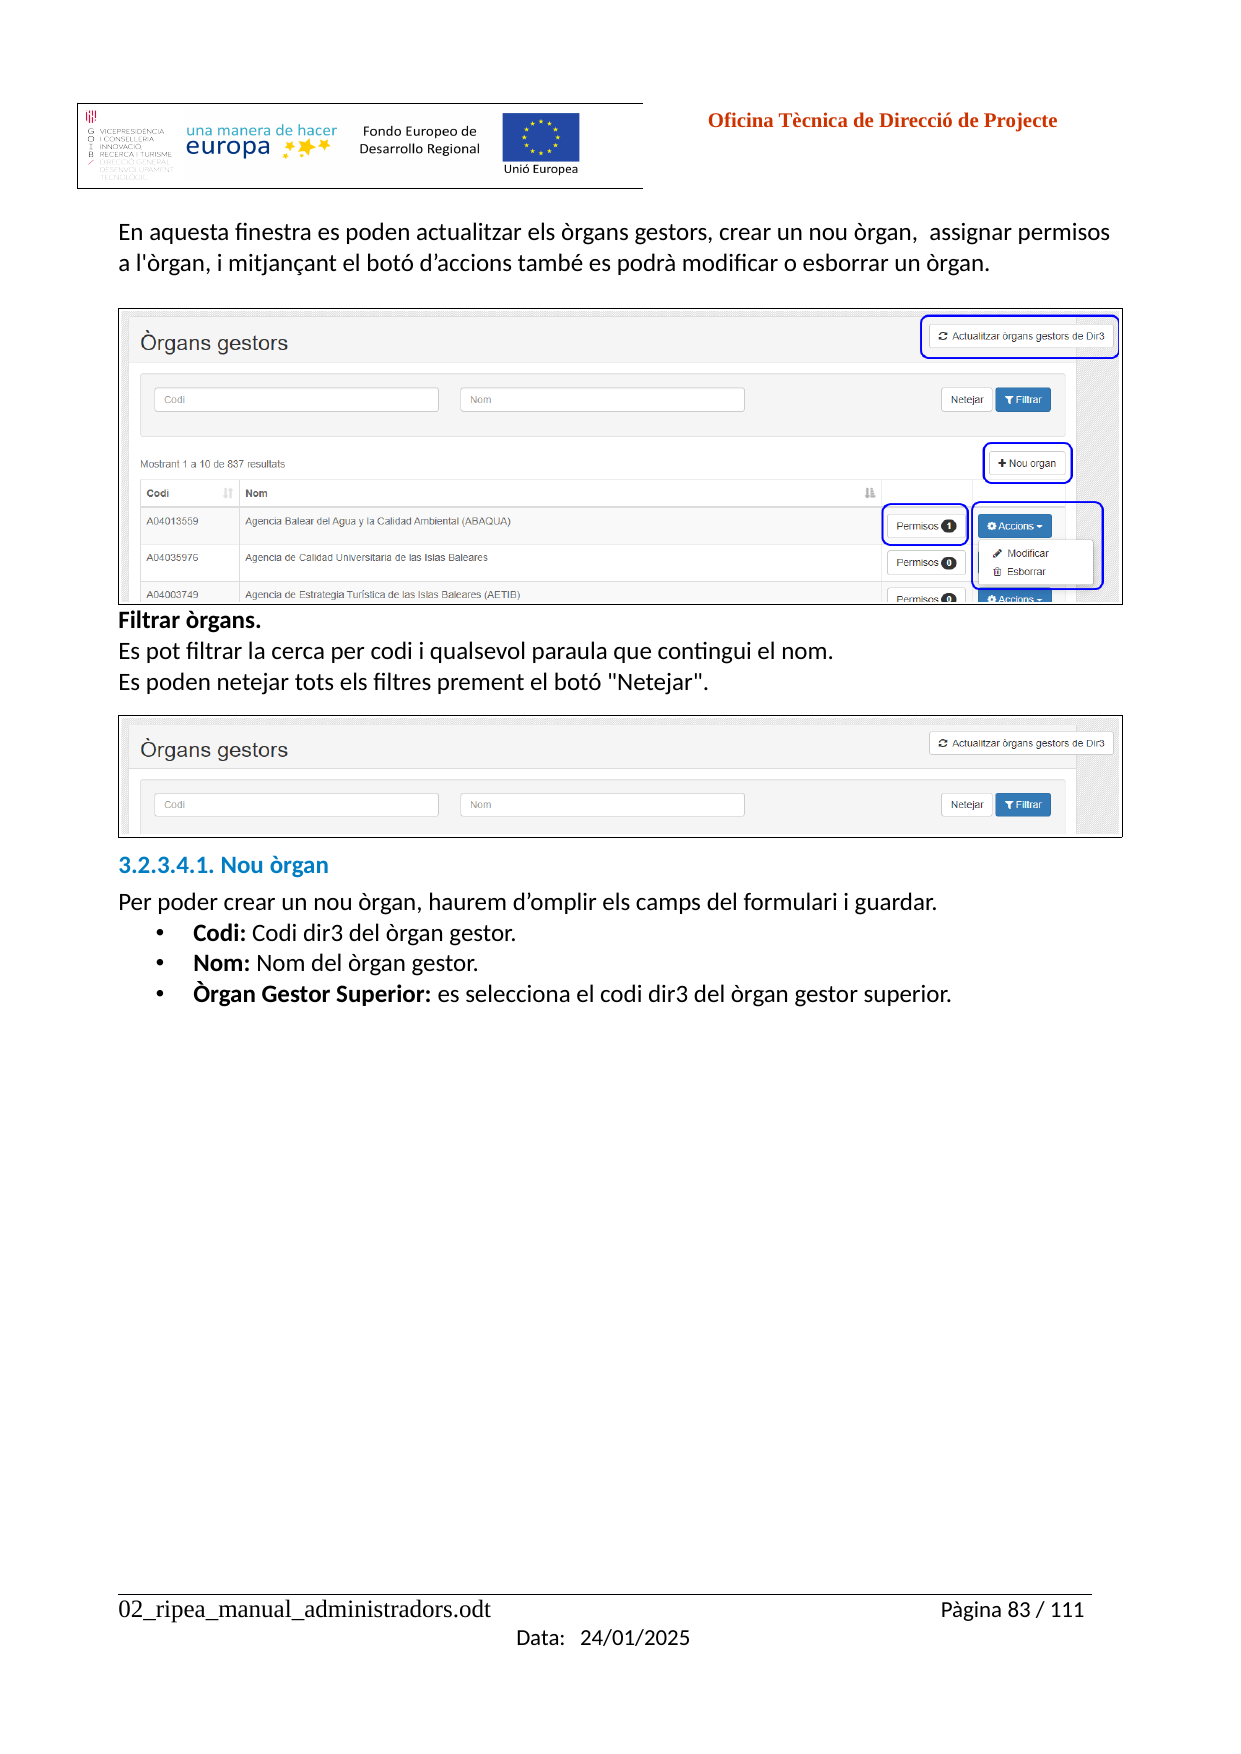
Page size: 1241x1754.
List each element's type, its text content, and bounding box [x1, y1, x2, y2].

picture [121, 718, 1119, 834]
subtitle 3.2.3.4.1. Nou òrgan [118, 849, 1122, 880]
picture [82, 108, 178, 182]
list Òrgan Gestor Superior: es selecciona el codi dir3 del òrgan gestor superior. [156, 978, 1122, 1008]
text Filtrar òrgans. [118, 605, 1122, 635]
list Nom: Nom del òrgan gestor. [156, 947, 1122, 978]
text Es pot filtrar la cerca per codi i qualsevol paraula que contingui el nom. [118, 635, 1122, 666]
list Codi: Codi dir3 del òrgan gestor. [156, 917, 1122, 947]
text Es poden netejar tots els filtres prement el botó "Netejar". [118, 666, 1122, 696]
text Per poder crear un nou òrgan, haurem d’omplir els camps del formulari i guardar. [118, 886, 1122, 917]
text En aquesta finestra es poden actualitzar els òrgans gestors, crear un nou òrgan, assignar permisos a l'òrgan, i mitjançant el botó d’accions també es podrà modificar o esborrar un òrgan. [118, 216, 1122, 277]
picture [121, 311, 1119, 602]
picture [184, 108, 585, 182]
